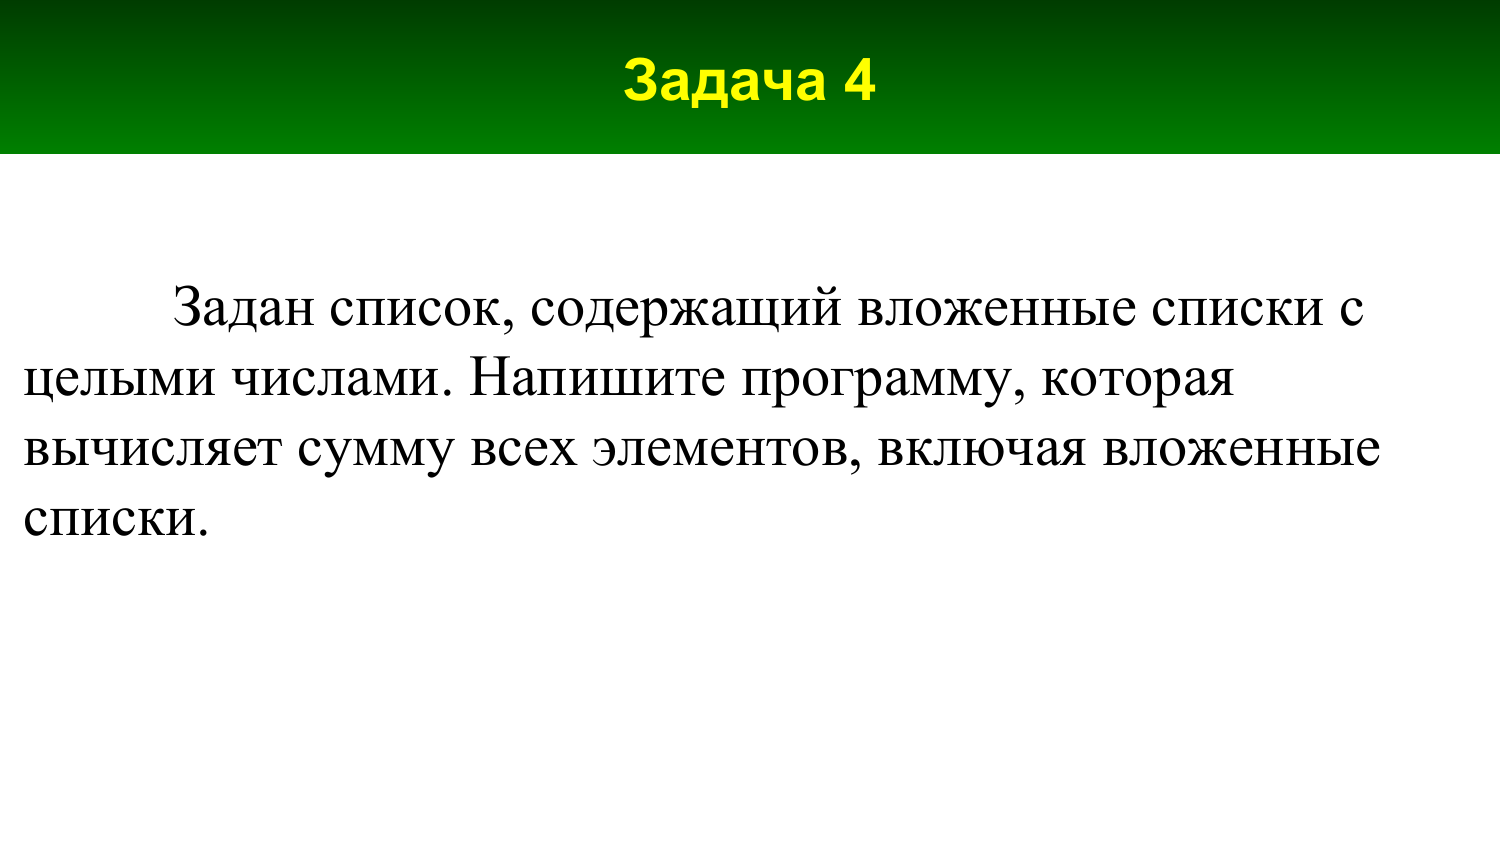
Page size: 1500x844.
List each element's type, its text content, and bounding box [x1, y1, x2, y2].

text_box Задан список, содержащий вложенные списки с целыми числами. Напишите программу, которая вычисляет сумму всех элементов, включая вложенные списки. [23, 259, 1465, 575]
title Задача 4 [75, 11, 1426, 142]
